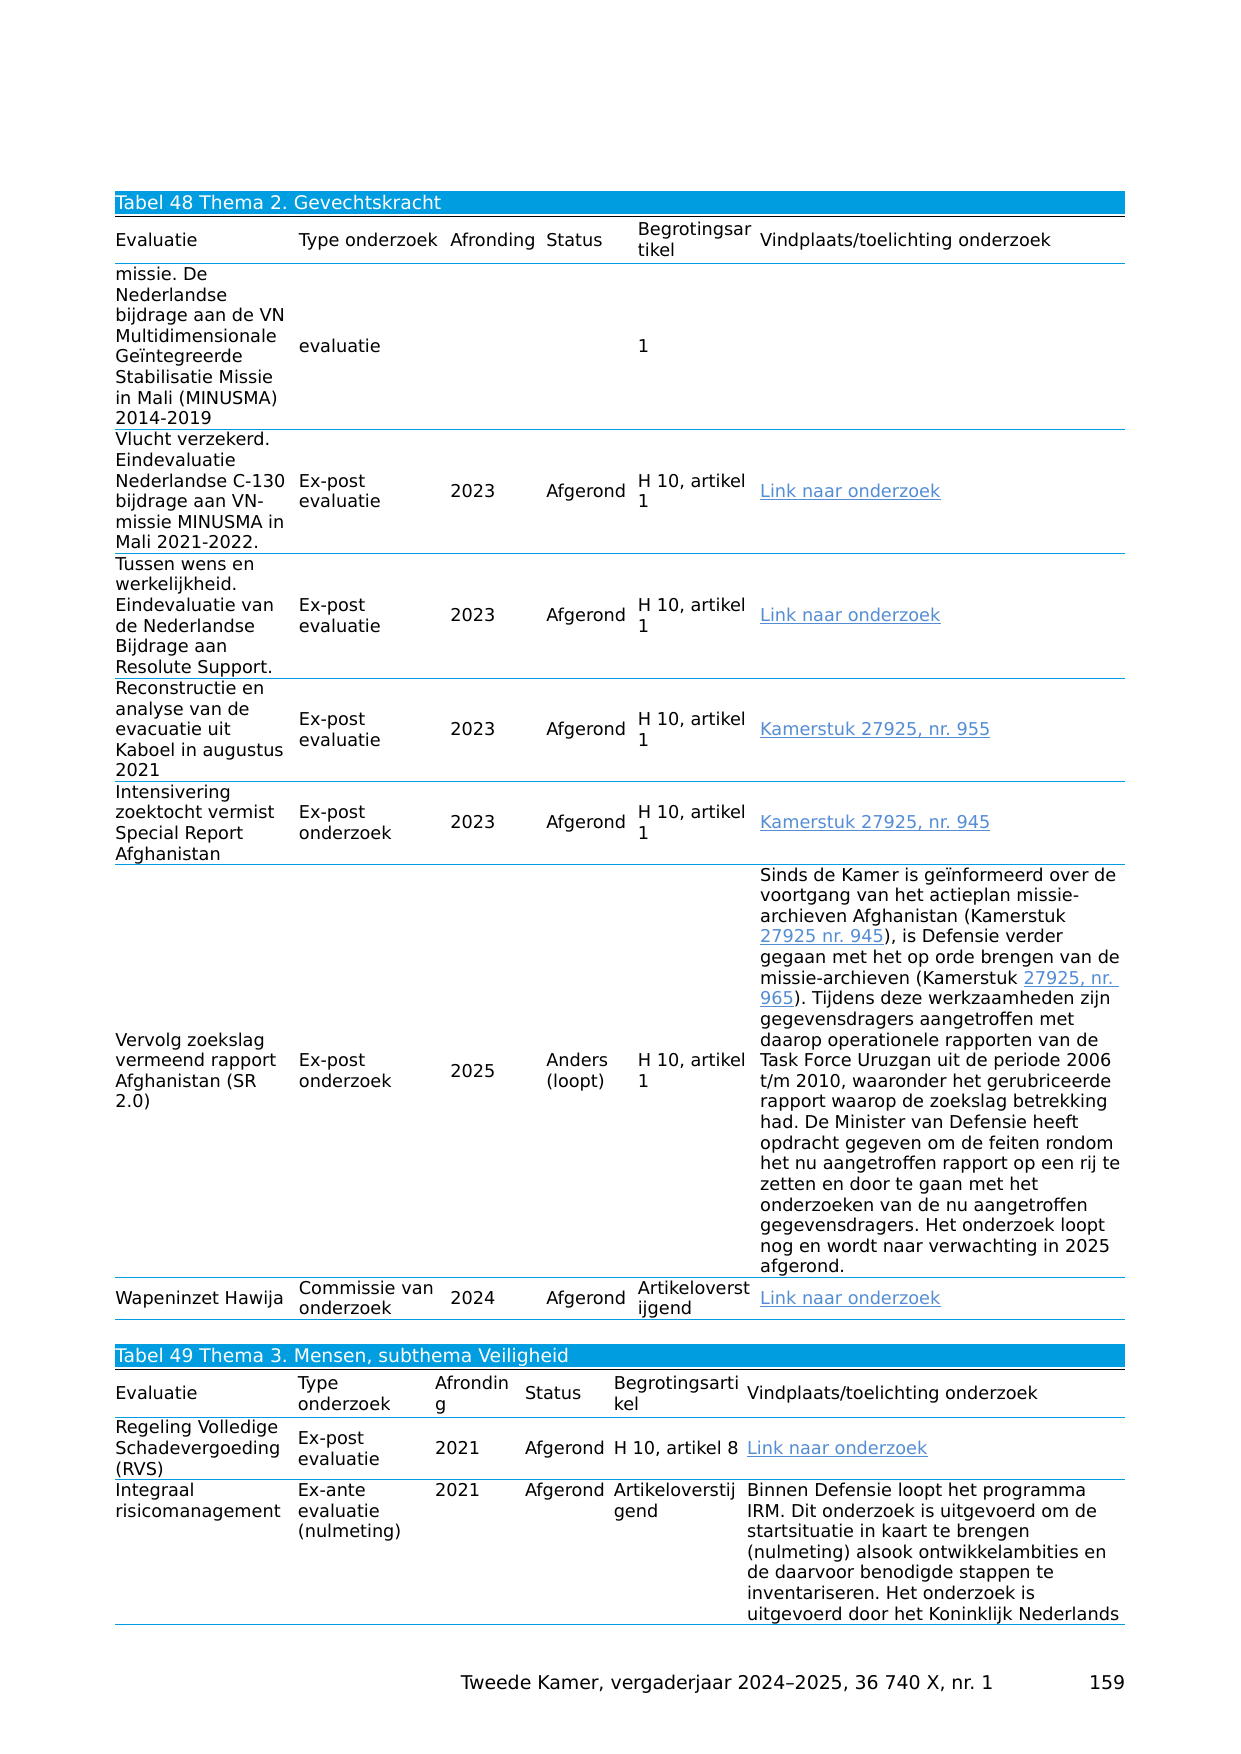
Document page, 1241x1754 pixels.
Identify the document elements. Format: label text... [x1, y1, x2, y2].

table_cell Sinds de Kamer is geïnformeerd over de voortgang van het actieplan missie-archieven Afghanistan (Kamerstuk 27925 nr. 945), is Defensie verder gegaan met het op orde brengen van de missie-archieven (Kamerstuk 27925, nr. 965). Tijdens deze werkzaamheden zijn gegevensdragers aangetroffen met daarop operationele rapporten van de Task Force Uruzgan uit de periode 2006 t/m 2010, waaronder het gerubriceerde rapport waarop de zoekslag betrekking had. De Minister van Defensie heeft opdracht gegeven om de feiten rondom het nu aangetroffen rapport op een rij te zetten en door te gaan met het onderzoeken van de nu aangetroffen gegevensdragers. Het onderzoek loopt nog en wordt naar verwachting in 2025 afgerond. [757, 865, 1125, 1277]
table_cell Evaluatie [115, 217, 296, 263]
table_cell Status [543, 217, 635, 263]
table_cell H 10, artikel 1 [635, 782, 757, 864]
table_cell Afronding [447, 217, 543, 263]
table_cell Afgerond [522, 1480, 611, 1624]
table_cell Vindplaats/toelichting onderzoek [744, 1370, 1125, 1417]
table_cell Artikeloverstijgend [611, 1480, 744, 1624]
table_cell H 10, artikel 1 [635, 865, 757, 1277]
table_cell Ex-post evaluatie [296, 554, 447, 677]
table_cell Tussen wens en werkelijkheid. Eindevaluatie van de Nederlandse Bijdrage aan Resolute Support. [115, 554, 296, 677]
table_cell Intensivering zoektocht vermist Special Report Afghanistan [115, 782, 296, 864]
table_cell 1 [635, 264, 757, 429]
table_cell H 10, artikel 8 [611, 1418, 744, 1479]
table_cell Afgerond [522, 1418, 611, 1479]
table_cell Regeling Volledige Schadevergoeding (RVS) [115, 1418, 295, 1479]
table_cell Binnen Defensie loopt het programma IRM. Dit onderzoek is uitgevoerd om de startsituatie in kaart te brengen (nulmeting) alsook ontwikkelambities en de daarvoor benodigde stappen te inventariseren. Het onderzoek is uitgevoerd door het Koninklijk Nederlands [744, 1480, 1125, 1624]
table_cell Status [522, 1370, 611, 1417]
table_cell Artikeloverstijgend [635, 1278, 757, 1319]
table_cell Kamerstuk 27925, nr. 955 [757, 679, 1125, 781]
table_cell Link naar onderzoek [757, 430, 1125, 553]
table_cell 2023 [447, 679, 543, 781]
table_cell H 10, artikel 1 [635, 430, 757, 553]
table_cell Type onderzoek [295, 1370, 432, 1417]
table_cell Vindplaats/toelichting onderzoek [757, 217, 1125, 263]
table_cell 2021 [432, 1418, 522, 1479]
table_cell H 10, artikel 1 [635, 554, 757, 677]
table_cell Reconstructie en analyse van de evacuatie uit Kaboel in augustus 2021 [115, 679, 296, 781]
table_cell 2021 [432, 1480, 522, 1624]
table_cell Vervolg zoekslag vermeend rapport Afghanistan (SR 2.0) [115, 865, 296, 1277]
table_cell 2023 [447, 554, 543, 677]
table_cell 2023 [447, 430, 543, 553]
table_cell Afronding [432, 1370, 522, 1417]
table_cell Ex-ante evaluatie (nulmeting) [295, 1480, 432, 1624]
table_cell Kamerstuk 27925, nr. 945 [757, 782, 1125, 864]
table_cell 2025 [447, 865, 543, 1277]
table_cell Evaluatie [115, 1370, 295, 1417]
table_cell Ex-post evaluatie [296, 430, 447, 553]
table_cell Link naar onderzoek [757, 554, 1125, 677]
table_cell Integraal risicomanagement [115, 1480, 295, 1624]
table_cell Wapeninzet Hawija [115, 1278, 296, 1319]
table_cell 2023 [447, 782, 543, 864]
table_cell Type onderzoek [296, 217, 447, 263]
table_cell Afgerond [543, 1278, 635, 1319]
table_cell [757, 264, 1125, 429]
table_cell Ex-post onderzoek [296, 782, 447, 864]
table_cell 2024 [447, 1278, 543, 1319]
table_cell Begrotingsartikel [635, 217, 757, 263]
table_cell Ex-post onderzoek [296, 865, 447, 1277]
table_cell Vlucht verzekerd. Eindevaluatie Nederlandse C-130 bijdrage aan VN-missie MINUSMA in Mali 2021-2022. [115, 430, 296, 553]
table_cell Ex-post evaluatie [296, 679, 447, 781]
table_cell Begrotingsartikel [611, 1370, 744, 1417]
table_cell H 10, artikel 1 [635, 679, 757, 781]
table_cell Afgerond [543, 554, 635, 677]
table_cell Afgerond [543, 430, 635, 553]
table_cell Afgerond [543, 782, 635, 864]
table_cell [447, 264, 543, 429]
table_cell Ex-post evaluatie [295, 1418, 432, 1479]
table_cell missie. De Nederlandse bijdrage aan de VN Multidimensionale Geïntegreerde Stabilisatie Missie in Mali (MINUSMA) 2014-2019 [115, 264, 296, 429]
table_cell evaluatie [296, 264, 447, 429]
table_cell Link naar onderzoek [744, 1418, 1125, 1479]
table_cell Commissie van onderzoek [296, 1278, 447, 1319]
table_cell Anders (loopt) [543, 865, 635, 1277]
table_cell Link naar onderzoek [757, 1278, 1125, 1319]
table_cell [543, 264, 635, 429]
table_cell Afgerond [543, 679, 635, 781]
